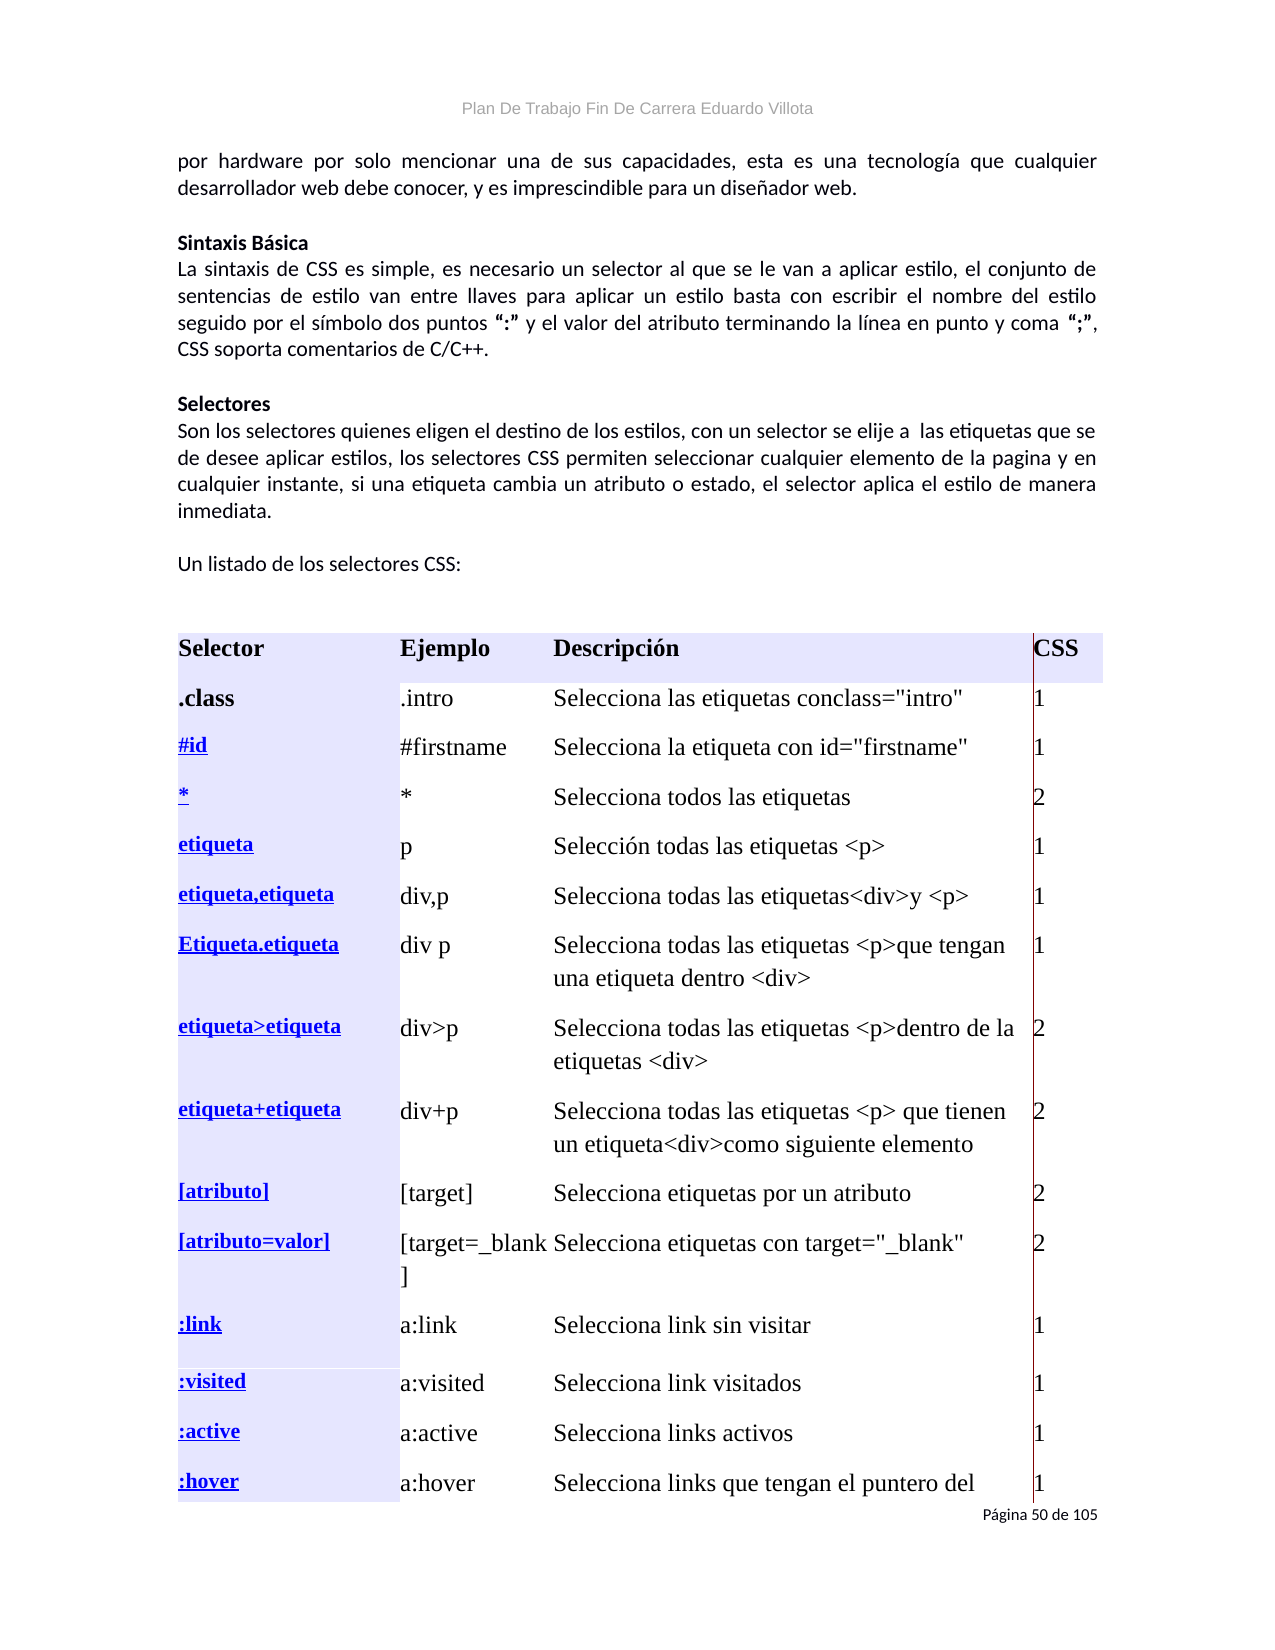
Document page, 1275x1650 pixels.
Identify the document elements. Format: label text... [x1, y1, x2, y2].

table_cell Etiqueta.etiqueta [178, 931, 400, 1013]
text por hardware por solo mencionar una de sus capacidades, esta es una tecnología que cualquier desarrollador web debe conocer, y es imprescindible para un diseñador web. [177, 148, 1098, 201]
table_cell Selecciona la etiqueta con id="firstname" [553, 732, 1033, 782]
table_header Ejemplo [400, 633, 553, 683]
table_cell 2 [1034, 1013, 1103, 1096]
table_header Selector [178, 633, 400, 683]
table_cell [target] [400, 1178, 553, 1228]
table_cell Selecciona todas las etiquetas<div>y <p> [553, 881, 1033, 931]
table_cell 2 [1034, 782, 1103, 831]
table_cell 1 [1034, 1369, 1103, 1418]
table_cell :active [178, 1418, 400, 1468]
table_cell :visited [178, 1369, 400, 1418]
table_cell * [178, 782, 400, 831]
table_cell Selecciona link visitados [553, 1369, 1033, 1418]
text Son los selectores quienes eligen el destino de los estilos, con un selector se elije a las etiquetas que se de desee aplicar estilos, los selectores CSS permiten seleccionar cualquier elemento de la pagina y en cualquier instante, si una etiqueta cambia un atributo o estado, el selector aplica el estilo de manera inmediata. [177, 417, 1098, 524]
text Sintaxis Básica [177, 229, 1098, 256]
table_cell :hover [178, 1468, 400, 1502]
table_cell * [400, 782, 553, 831]
text Un listado de los selectores CSS: [177, 550, 1098, 577]
table_cell a:visited [400, 1369, 553, 1418]
table_cell div,p [400, 881, 553, 931]
table_cell 1 [1034, 683, 1103, 732]
table_cell .class [178, 683, 400, 732]
table_cell Selecciona links activos [553, 1418, 1033, 1468]
table_cell a:link [400, 1311, 553, 1368]
table_cell :link [178, 1311, 400, 1368]
table_cell div>p [400, 1013, 553, 1096]
table_cell [target=_blank] [400, 1228, 553, 1311]
table_cell etiqueta,etiqueta [178, 881, 400, 931]
table_header CSS [1034, 633, 1103, 683]
table_cell [atributo=valor] [178, 1228, 400, 1311]
table_cell 1 [1034, 1418, 1103, 1468]
text La sintaxis de CSS es simple, es necesario un selector al que se le van a aplicar estilo, el conjunto de sentencias de estilo van entre llaves para aplicar un estilo basta con escribir el nombre del estilo seguido por el símbolo dos puntos “:” y el valor del atributo terminando la línea en punto y coma “;”, CSS soporta comentarios de C/C++. [177, 256, 1098, 362]
table_cell a:active [400, 1418, 553, 1468]
table_cell Selecciona todas las etiquetas <p>que tengan una etiqueta dentro <div> [553, 931, 1033, 1013]
table_cell div p [400, 931, 553, 1013]
table_cell Selección todas las etiquetas <p> [553, 831, 1033, 881]
text Selectores [177, 390, 1098, 417]
table_cell 2 [1034, 1228, 1103, 1311]
table_cell etiqueta+etiqueta [178, 1096, 400, 1178]
table_cell 1 [1034, 1468, 1103, 1502]
table_cell 1 [1034, 831, 1103, 881]
table_header Descripción [553, 633, 1033, 683]
table_cell 1 [1034, 881, 1103, 931]
table_cell #id [178, 732, 400, 782]
table_cell 1 [1034, 1311, 1103, 1368]
table_cell Selecciona las etiquetas conclass="intro" [553, 683, 1033, 732]
table_cell p [400, 831, 553, 881]
table_cell etiqueta [178, 831, 400, 881]
table_cell etiqueta>etiqueta [178, 1013, 400, 1096]
table_cell div+p [400, 1096, 553, 1178]
table_cell Selecciona etiquetas con target="_blank" [553, 1228, 1033, 1311]
table_cell 2 [1034, 1096, 1103, 1178]
table_cell Selecciona todos las etiquetas [553, 782, 1033, 831]
table_cell 1 [1034, 732, 1103, 782]
table_cell Selecciona links que tengan el puntero del [553, 1468, 1033, 1502]
table_cell a:hover [400, 1468, 553, 1502]
table_cell [atributo] [178, 1178, 400, 1228]
table_cell Selecciona todas las etiquetas <p> que tienen un etiqueta<div>como siguiente elemento [553, 1096, 1033, 1178]
table_cell Selecciona etiquetas por un atributo [553, 1178, 1033, 1228]
table_cell Selecciona link sin visitar [553, 1311, 1033, 1368]
table_cell #firstname [400, 732, 553, 782]
table_cell 1 [1034, 931, 1103, 1013]
table_cell .intro [400, 683, 553, 732]
table_cell Selecciona todas las etiquetas <p>dentro de la etiquetas <div> [553, 1013, 1033, 1096]
table_cell 2 [1034, 1178, 1103, 1228]
